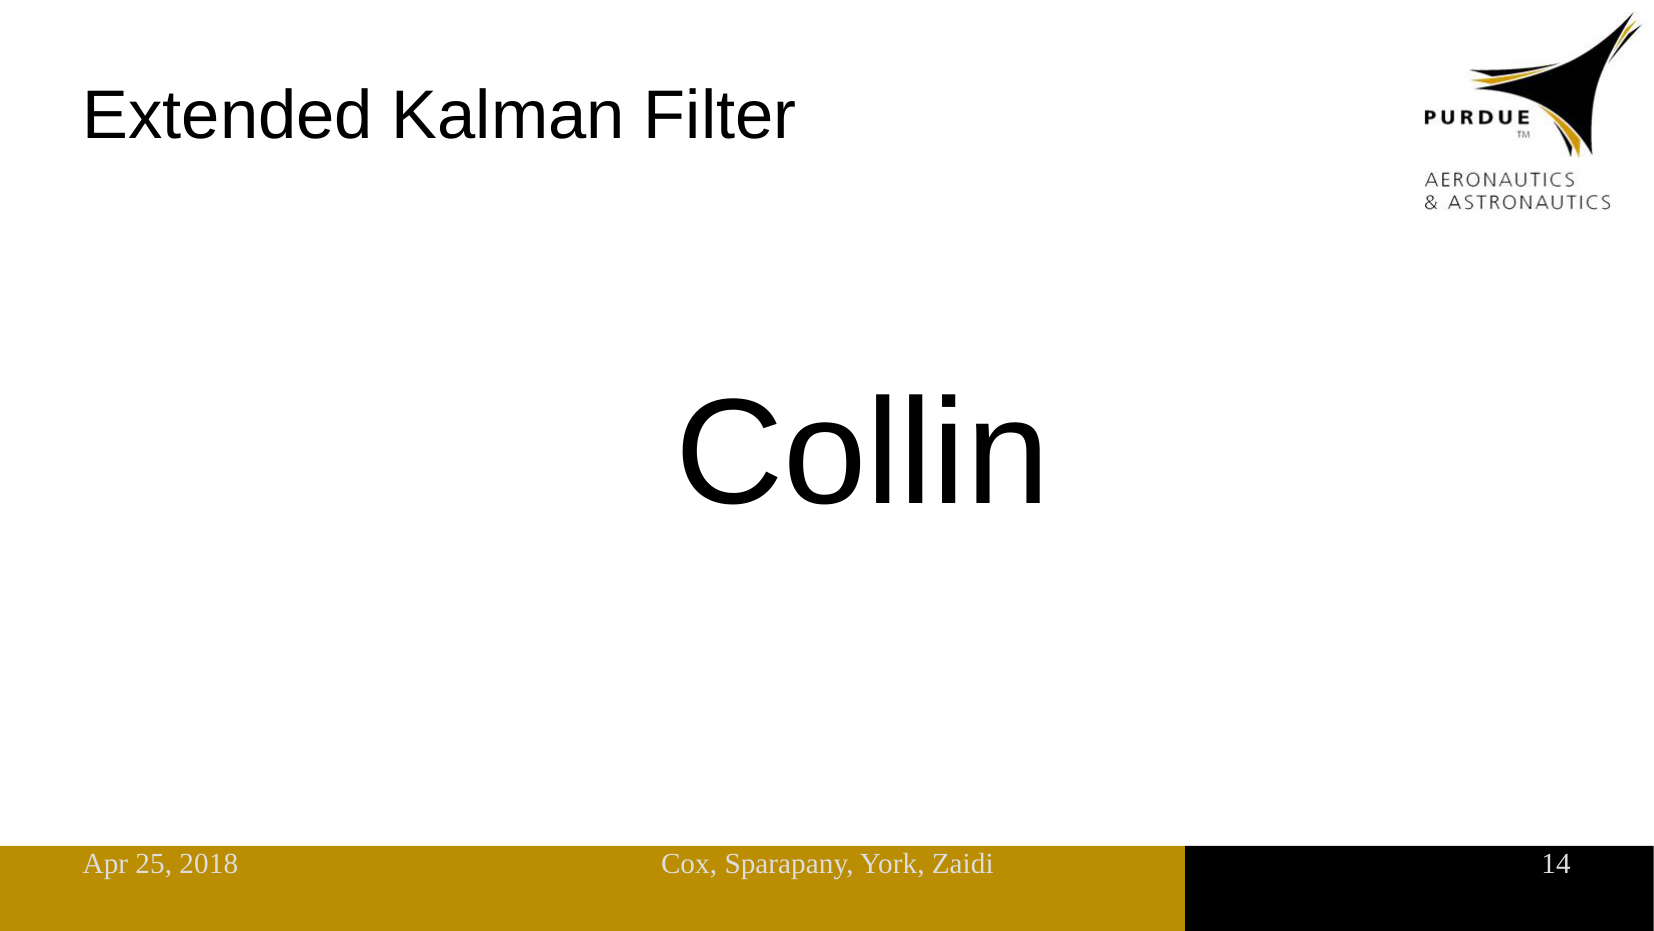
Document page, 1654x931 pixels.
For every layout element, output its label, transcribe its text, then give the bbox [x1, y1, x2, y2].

picture [1415, 0, 1654, 218]
title Extended Kalman Filter [82, 37, 1571, 193]
text_box Collin [210, 360, 1516, 543]
